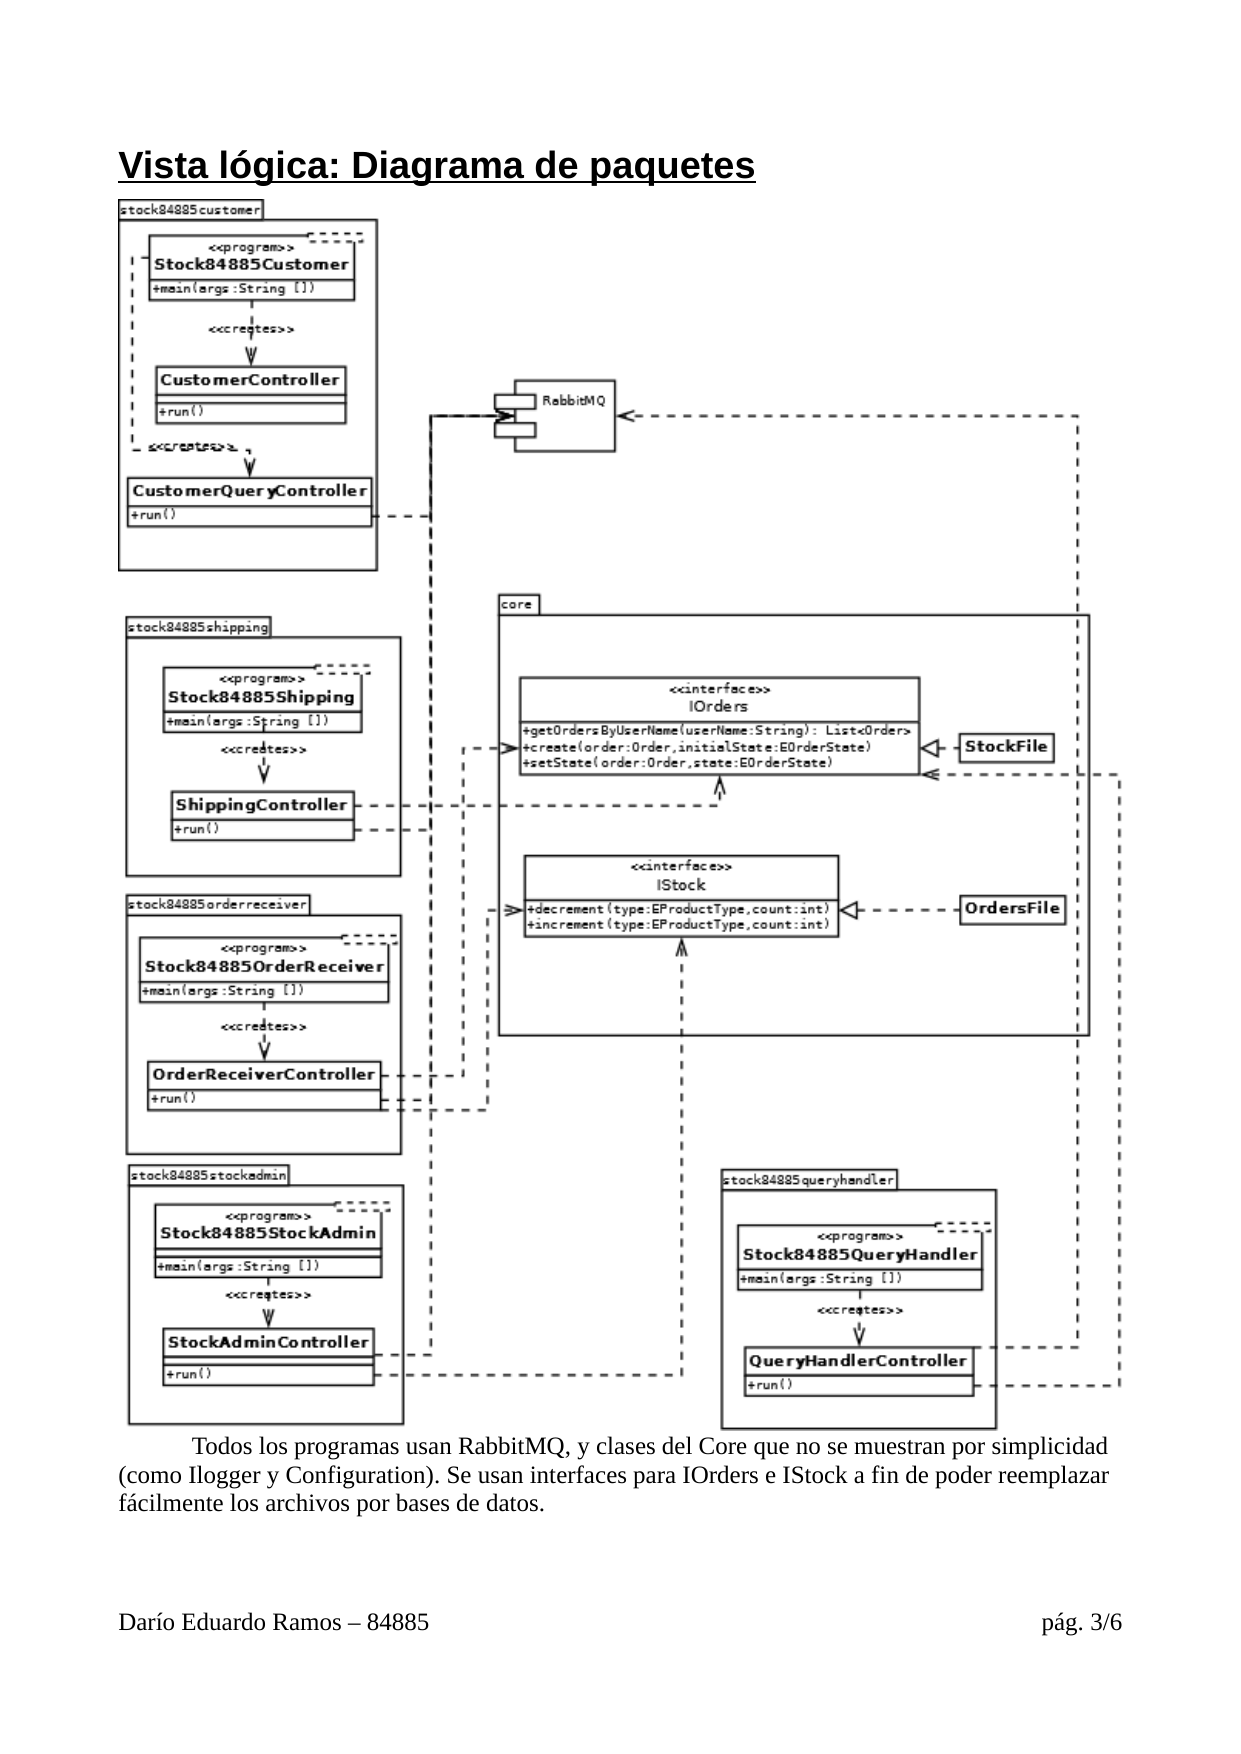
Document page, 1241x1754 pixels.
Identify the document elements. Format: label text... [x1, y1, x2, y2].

text Todos los programas usan RabbitMQ, y clases del Core que no se muestran por simplicidad (como Ilogger y Configuration). Se usan interfaces para IOrders e IStock a fin de poder reemplazar fácilmente los archivos por bases de datos. [118, 1431, 1122, 1517]
picture [118, 199, 1123, 1431]
subtitle Vista lógica: Diagrama de paquetes [118, 143, 1122, 187]
